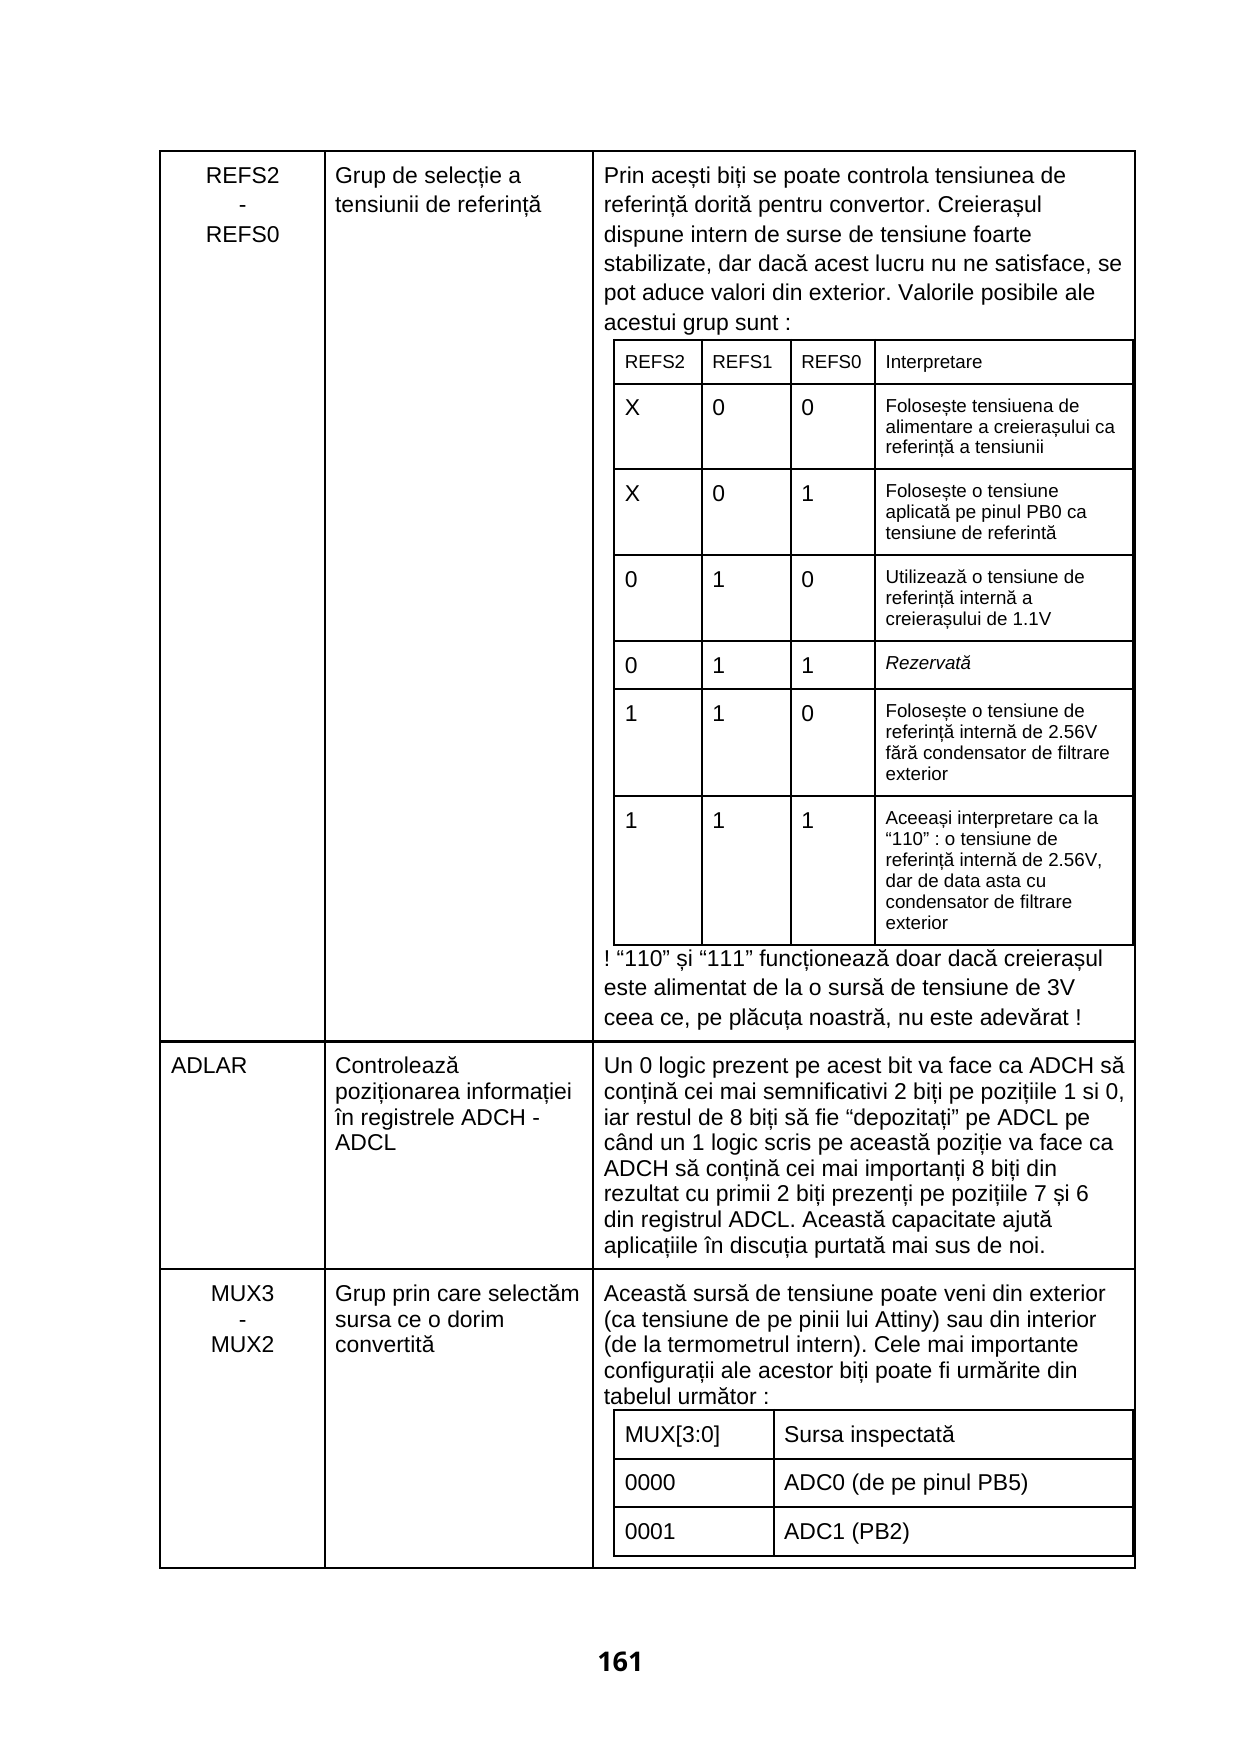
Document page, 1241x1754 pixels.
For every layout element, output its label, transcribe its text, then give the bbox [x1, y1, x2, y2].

table_cell 0 [703, 385, 790, 468]
table_cell Folosește tensiuena de alimentare a creierașului ca referință a tensiunii [876, 385, 1132, 468]
table_cell Controlează poziționarea informației în registrele ADCH - ADCL [326, 1043, 592, 1268]
table_cell Utilizează o tensiune de referință internă a creierașului de 1.1V [876, 556, 1132, 640]
table_cell 1 [792, 470, 874, 554]
table_cell Folosește o tensiune aplicată pe pinul PB0 ca tensiune de referintă [876, 470, 1132, 554]
table_cell Aceeași interpretare ca la “110” : o tensiune de referință internă de 2.56V, dar de data asta cu condensator de filtrare exterior [876, 797, 1132, 943]
table_header MUX[3:0] [615, 1411, 773, 1457]
table_cell Prin acești biți se poate controla tensiunea de referință dorită pentru convertor. Creierașul dispune intern de surse de tensiune foarte stabilizate, dar dacă acest lucru nu ne satisface, se pot aduce valori din exterior. Valorile posibile ale acestui grup sunt : ! “110” și “111” funcționează doar dacă creierașul este alimentat de la o sursă de tensiune de 3V ceea ce, pe plăcuța noastră, nu este adevărat ! [594, 152, 1134, 1040]
table_cell 0001 [615, 1508, 773, 1554]
table_cell 1 [703, 556, 790, 640]
table_cell MUX3 - MUX2 [161, 1270, 324, 1567]
table_cell ADLAR [161, 1043, 324, 1268]
table_cell 1 [703, 642, 790, 688]
table_header REFS0 [792, 341, 874, 383]
table_cell 1 [615, 690, 701, 795]
table_cell Rezervată [876, 642, 1132, 688]
table_cell Această sursă de tensiune poate veni din exterior (ca tensiune de pe pinii lui Attiny) sau din interior (de la termometrul intern). Cele mai importante configurații ale acestor biți poate fi urmărite din tabelul următor : [594, 1270, 1134, 1567]
table_header REFS1 [703, 341, 790, 383]
table_cell 0 [615, 642, 701, 688]
table_cell 0 [615, 556, 701, 640]
table_header Sursa inspectată [775, 1411, 1132, 1457]
table_cell 1 [703, 690, 790, 795]
table_cell 1 [792, 797, 874, 943]
table_cell Grup de selecție a tensiunii de referință [326, 152, 592, 1040]
table_cell 0 [792, 690, 874, 795]
table_header Interpretare [876, 341, 1132, 383]
table_cell 0000 [615, 1460, 773, 1506]
table_cell Grup prin care selectăm sursa ce o dorim convertită [326, 1270, 592, 1567]
table_cell 1 [615, 797, 701, 943]
table_cell ADC0 (de pe pinul PB5) [775, 1460, 1132, 1506]
table_cell 1 [792, 642, 874, 688]
table_cell X [615, 385, 701, 468]
table_header REFS2 [615, 341, 701, 383]
table_cell 0 [703, 470, 790, 554]
table_cell 0 [792, 385, 874, 468]
table_cell ADC1 (PB2) [775, 1508, 1132, 1554]
table_cell X [615, 470, 701, 554]
table_cell Un 0 logic prezent pe acest bit va face ca ADCH să conțină cei mai semnificativi 2 biți pe pozițiile 1 si 0, iar restul de 8 biți să fie “depozitați” pe ADCL pe când un 1 logic scris pe această poziție va face ca ADCH să conțină cei mai importanți 8 biți din rezultat cu primii 2 biți prezenți pe pozițiile 7 și 6 din registrul ADCL. Această capacitate ajută aplicațiile în discuția purtată mai sus de noi. [594, 1043, 1134, 1268]
table_cell REFS2 - REFS0 [161, 152, 324, 1040]
table_cell Folosește o tensiune de referință internă de 2.56V fără condensator de filtrare exterior [876, 690, 1132, 795]
table_cell 1 [703, 797, 790, 943]
table_cell 0 [792, 556, 874, 640]
